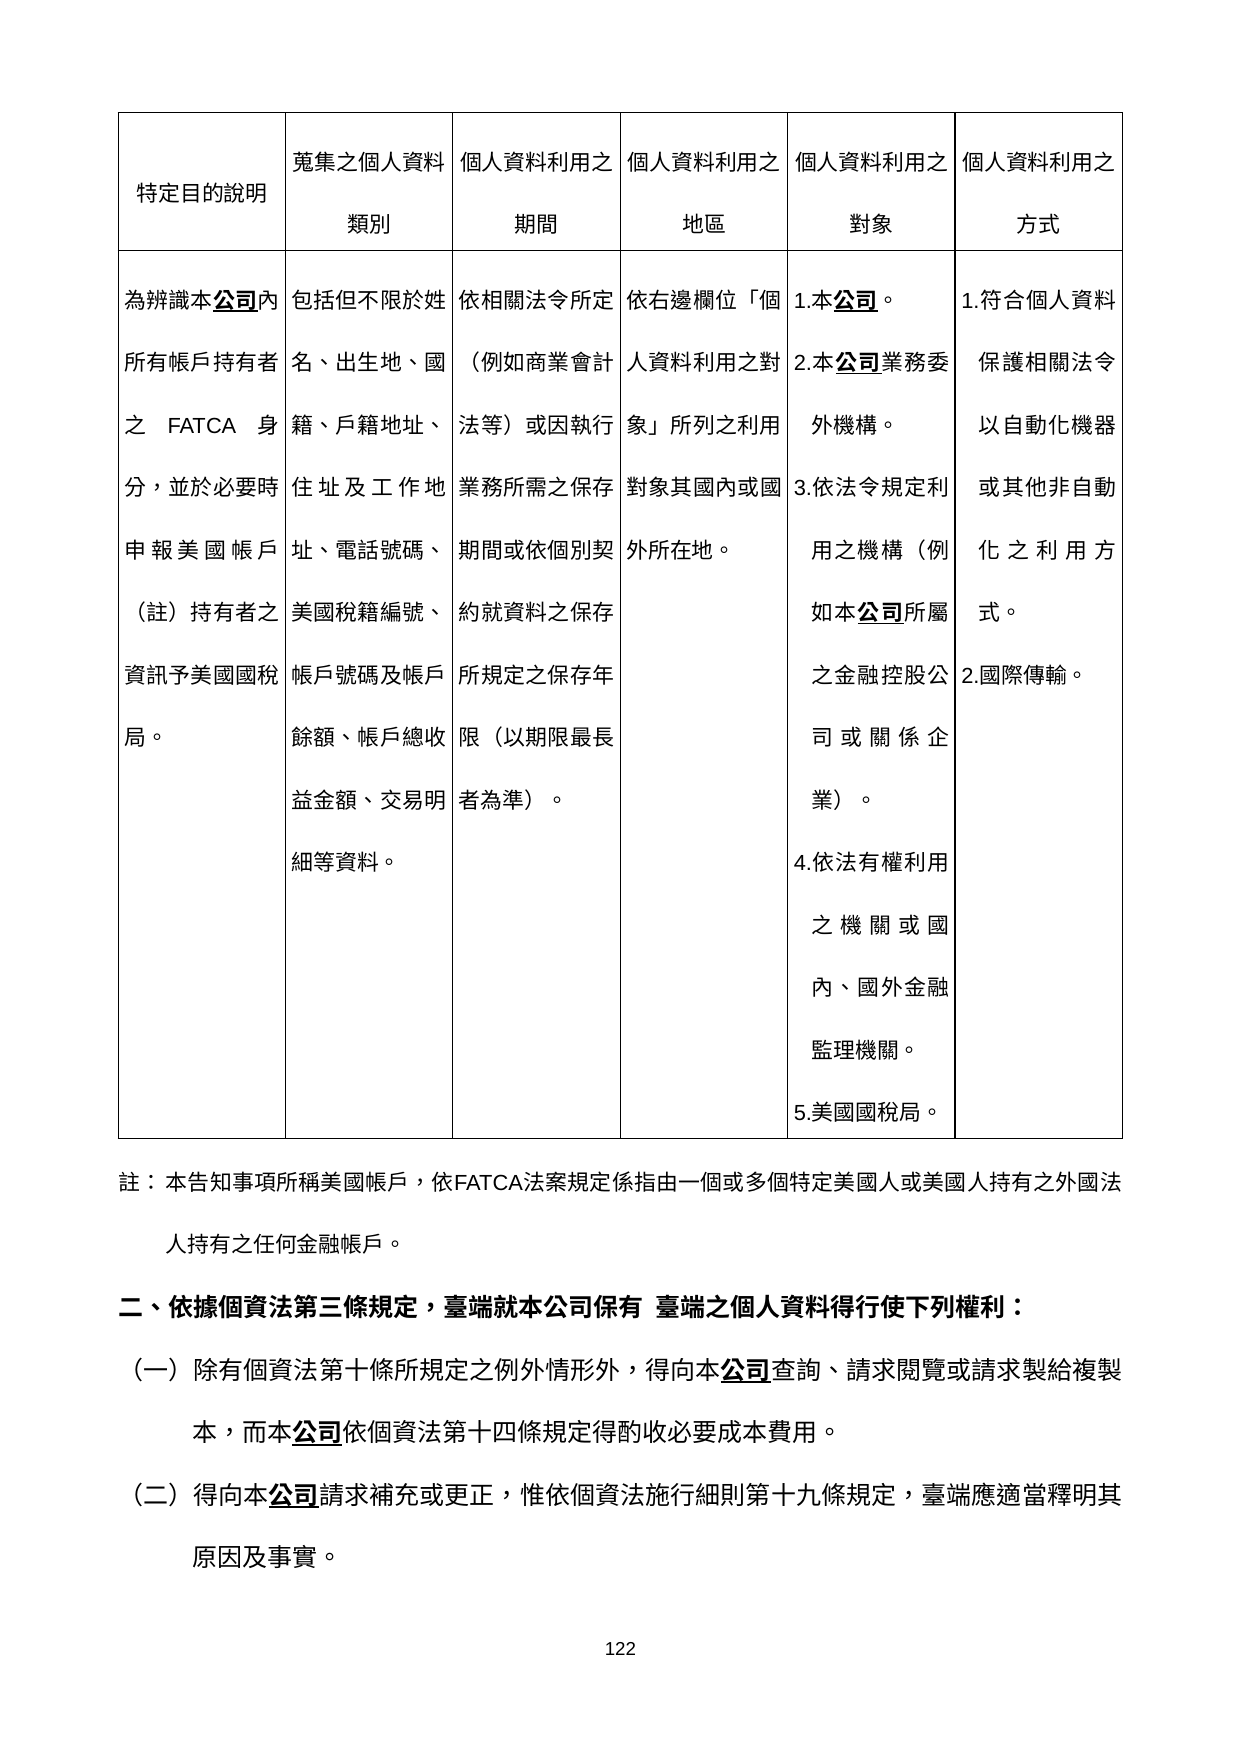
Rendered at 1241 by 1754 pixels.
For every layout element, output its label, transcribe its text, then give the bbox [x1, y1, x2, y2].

table_cell 1.本公司。 2.本公司業務委外機構。 3.依法令規定利用之機構（例如本公司所屬之金融控股公司或關係企業）。 4.依法有權利用之機關或國內、國外金融監理機關。 5.美國國稅局。 [788, 251, 954, 1138]
table_header 個人資料利用之方式 [956, 113, 1122, 250]
text （一）除有個資法第十條所規定之例外情形外，得向本公司查詢、請求閱覽或請求製給複製本，而本公司依個資法第十四條規定得酌收必要成本費用。 [118, 1327, 1122, 1452]
text （二）得向本公司請求補充或更正，惟依個資法施行細則第十九條規定，臺端應適當釋明其原因及事實。 [118, 1452, 1122, 1577]
table_header 個人資料利用之期間 [453, 113, 620, 250]
table_header 特定目的說明 [119, 113, 285, 250]
table_cell 包括但不限於姓名、出生地、國籍、戶籍地址、住址及工作地址、電話號碼、美國稅籍編號、帳戶號碼及帳戶餘額、帳戶總收益金額、交易明細等資料。 [286, 251, 452, 1138]
table_header 個人資料利用之對象 [788, 113, 954, 250]
table_header 個人資料利用之地區 [621, 113, 787, 250]
text 註： 本告知事項所稱美國帳戶，依FATCA法案規定係指由一個或多個特定美國人或美國人持有之外國法人持有之任何金融帳戶。 [118, 1139, 1122, 1264]
table_cell 為辨識本公司內所有帳戶持有者之FATCA身分，並於必要時申報美國帳戶（註）持有者之資訊予美國國稅局。 [119, 251, 285, 1138]
text 二、依據個資法第三條規定，臺端就本公司保有 臺端之個人資料得行使下列權利： [118, 1264, 1122, 1327]
table_cell 1.符合個人資料保護相關法令以自動化機器或其他非自動化之利用方式。 2.國際傳輸。 [956, 251, 1122, 1138]
table_header 蒐集之個人資料類別 [286, 113, 452, 250]
table_cell 依相關法令所定（例如商業會計法等）或因執行業務所需之保存期間或依個別契約就資料之保存所規定之保存年限（以期限最長者為準）。 [453, 251, 620, 1138]
table_cell 依右邊欄位「個人資料利用之對象」所列之利用對象其國內或國外所在地。 [621, 251, 787, 1138]
